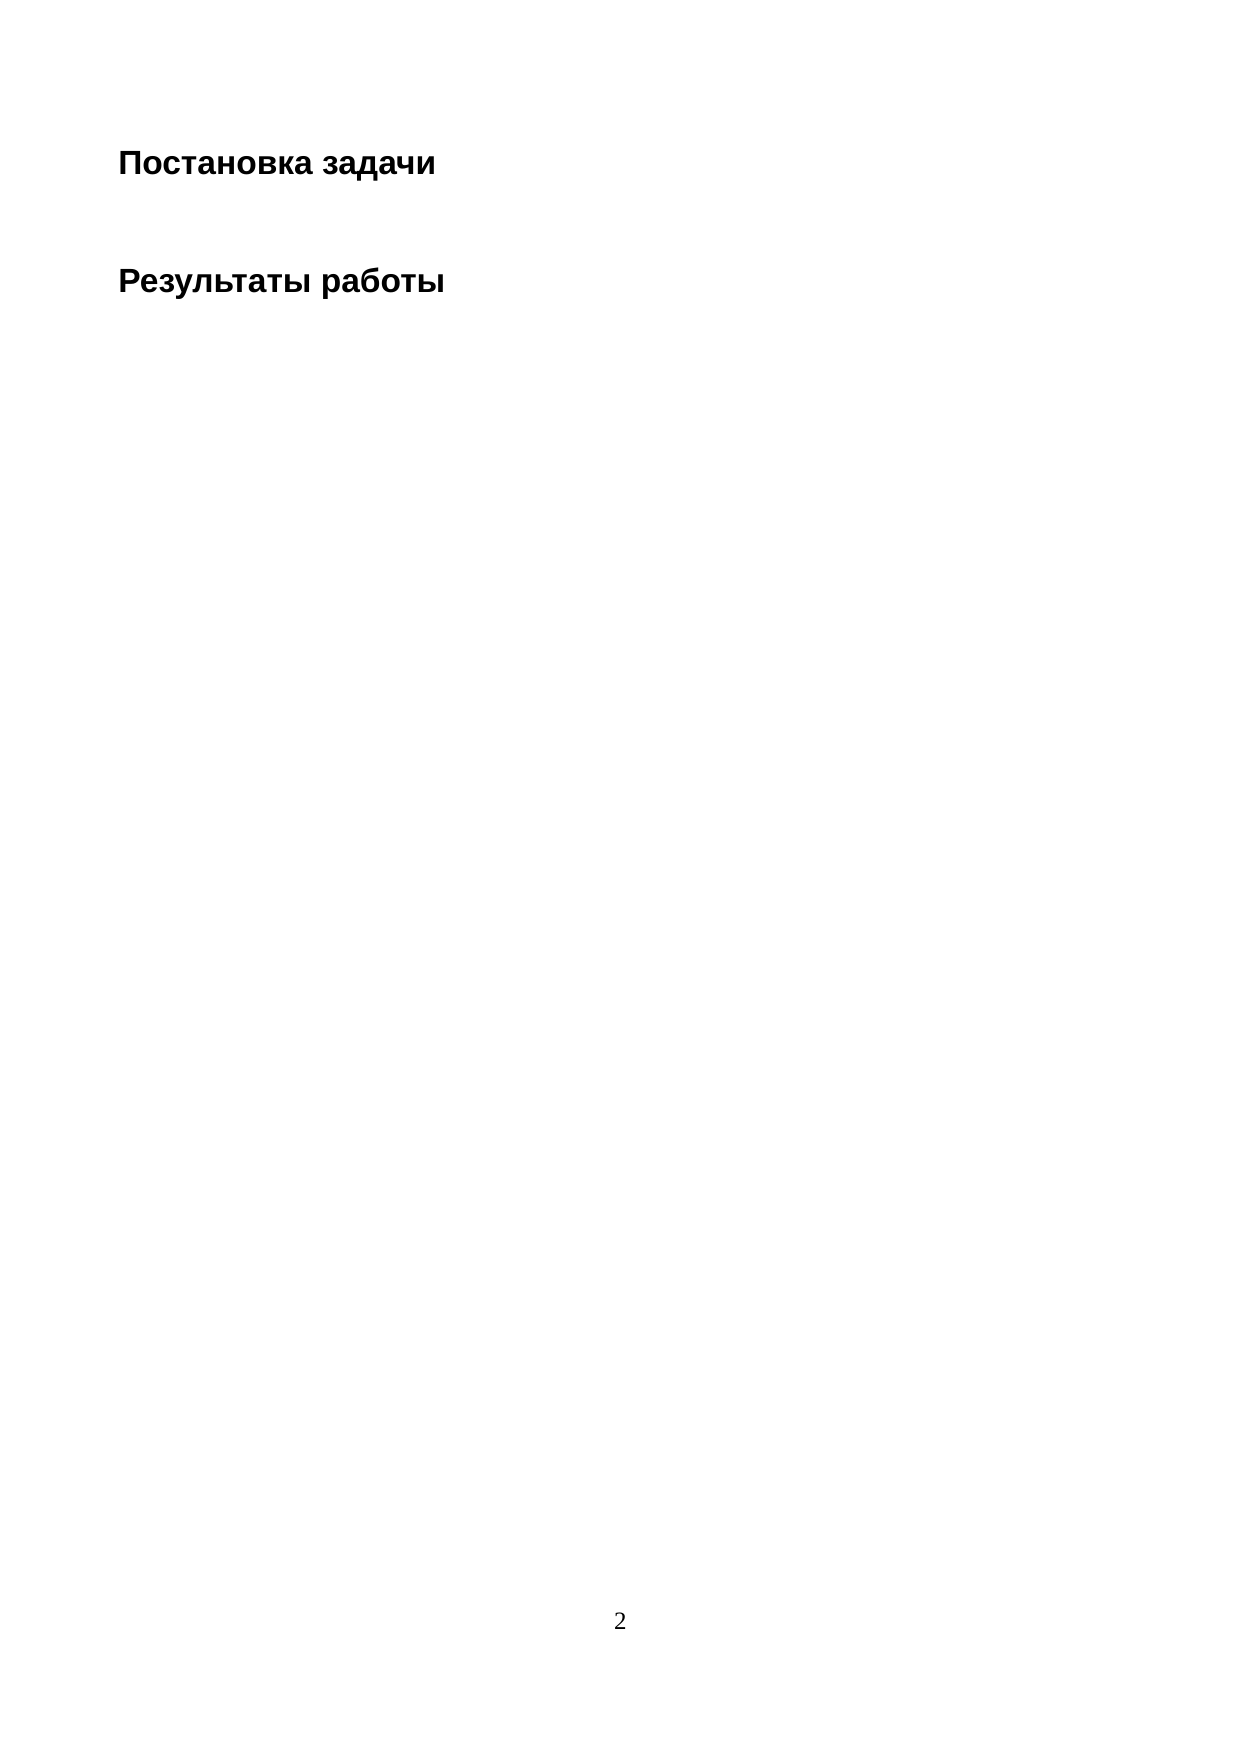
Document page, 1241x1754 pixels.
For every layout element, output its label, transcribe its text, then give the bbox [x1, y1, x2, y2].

subtitle Результаты работы [118, 261, 1122, 299]
subtitle Постановка задачи [118, 143, 1122, 182]
